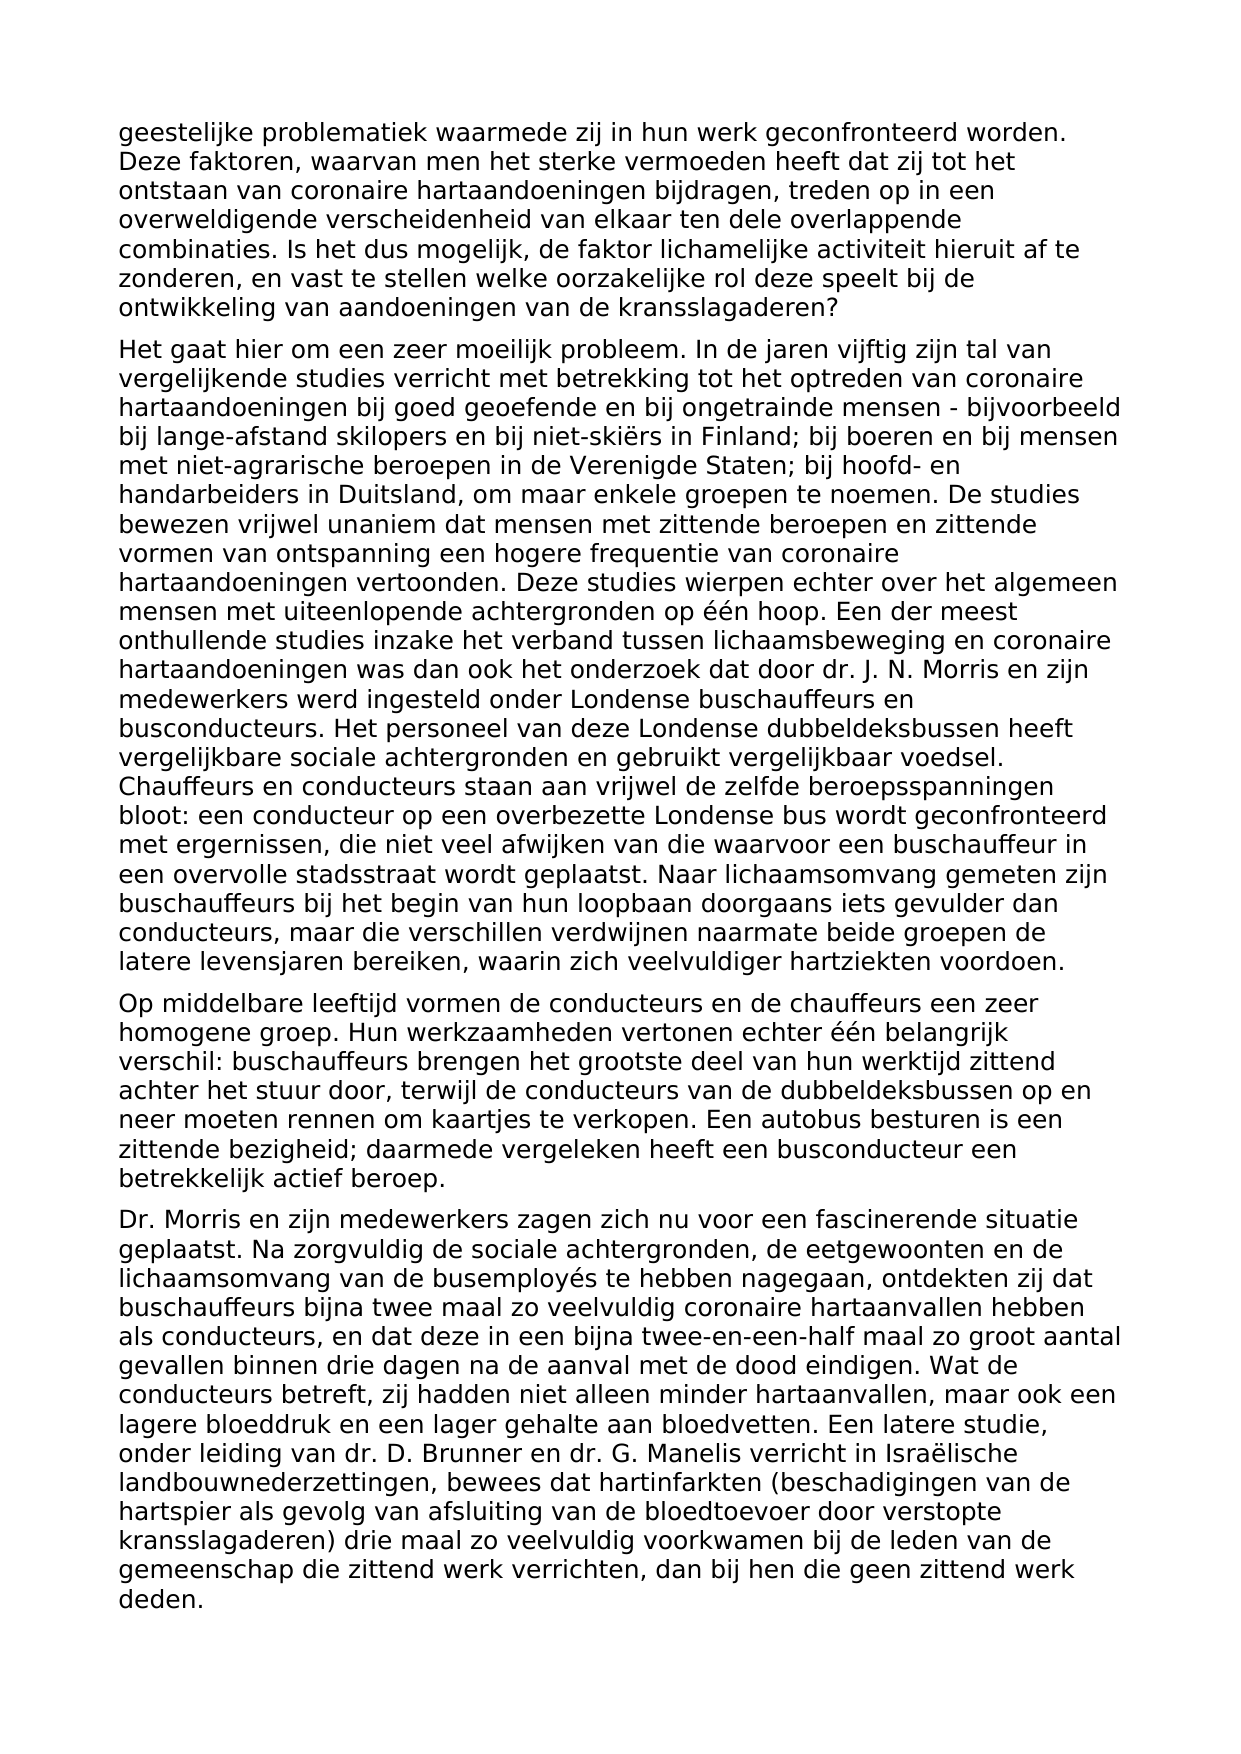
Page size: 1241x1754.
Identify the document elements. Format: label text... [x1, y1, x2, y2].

text Dr. Morris en zijn medewerkers zagen zich nu voor een fascinerende situatie geplaatst. Na zorgvuldig de sociale achtergronden, de eetgewoonten en de lichaamsomvang van de busemployés te hebben nagegaan, ontdekten zij dat buschauffeurs bijna twee maal zo veelvuldig coronaire hartaanvallen hebben als conducteurs, en dat deze in een bijna twee-en-een-half maal zo groot aantal gevallen binnen drie dagen na de aanval met de dood eindigen. Wat de conducteurs betreft, zij hadden niet alleen minder hartaanvallen, maar ook een lagere bloeddruk en een lager gehalte aan bloedvetten. Een latere studie, onder leiding van dr. D. Brunner en dr. G. Manelis verricht in Israëlische landbouwnederzettingen, bewees dat hartinfarkten (beschadigingen van de hartspier als gevolg van afsluiting van de bloedtoevoer door verstopte kransslagaderen) drie maal zo veelvuldig voorkwamen bij de leden van de gemeenschap die zittend werk verrichten, dan bij hen die geen zittend werk deden. [118, 1206, 1122, 1614]
text geestelijke problematiek waarmede zij in hun werk geconfronteerd worden. Deze faktoren, waarvan men het sterke vermoeden heeft dat zij tot het ontstaan van coronaire hartaandoeningen bijdragen, treden op in een overweldigende verscheidenheid van elkaar ten dele overlappende combinaties. Is het dus mogelijk, de faktor lichamelijke activiteit hieruit af te zonderen, en vast te stellen welke oorzakelijke rol deze speelt bij de ontwikkeling van aandoeningen van de kransslagaderen? [118, 118, 1122, 322]
text Het gaat hier om een zeer moeilijk probleem. In de jaren vijftig zijn tal van vergelijkende studies verricht met betrekking tot het optreden van coronaire hartaandoeningen bij goed geoefende en bij ongetrainde mensen - bijvoorbeeld bij lange-afstand skilopers en bij niet-skiërs in Finland; bij boeren en bij mensen met niet-agrarische beroepen in de Verenigde Staten; bij hoofd- en handarbeiders in Duitsland, om maar enkele groepen te noemen. De studies bewezen vrijwel unaniem dat mensen met zittende beroepen en zittende vormen van ontspanning een hogere frequentie van coronaire hartaandoeningen vertoonden. Deze studies wierpen echter over het algemeen mensen met uiteenlopende achtergronden op één hoop. Een der meest onthullende studies inzake het verband tussen lichaamsbeweging en coronaire hartaandoeningen was dan ook het onderzoek dat door dr. J. N. Morris en zijn medewerkers werd ingesteld onder Londense buschauffeurs en busconducteurs. Het personeel van deze Londense dubbeldeksbussen heeft vergelijkbare sociale achtergronden en gebruikt vergelijkbaar voedsel. Chauffeurs en conducteurs staan aan vrijwel de zelfde beroepsspanningen bloot: een conducteur op een overbezette Londense bus wordt geconfronteerd met ergernissen, die niet veel afwijken van die waarvoor een buschauffeur in een overvolle stadsstraat wordt geplaatst. Naar lichaamsomvang gemeten zijn buschauffeurs bij het begin van hun loopbaan doorgaans iets gevulder dan conducteurs, maar die verschillen verdwijnen naarmate beide groepen de latere levensjaren bereiken, waarin zich veelvuldiger hartziekten voordoen. [118, 335, 1122, 976]
text Op middelbare leeftijd vormen de conducteurs en de chauffeurs een zeer homogene groep. Hun werkzaamheden vertonen echter één belangrijk verschil: buschauffeurs brengen het grootste deel van hun werktijd zittend achter het stuur door, terwijl de conducteurs van de dubbeldeksbussen op en neer moeten rennen om kaartjes te verkopen. Een autobus besturen is een zittende bezigheid; daarmede vergeleken heeft een busconducteur een betrekkelijk actief beroep. [118, 989, 1122, 1193]
